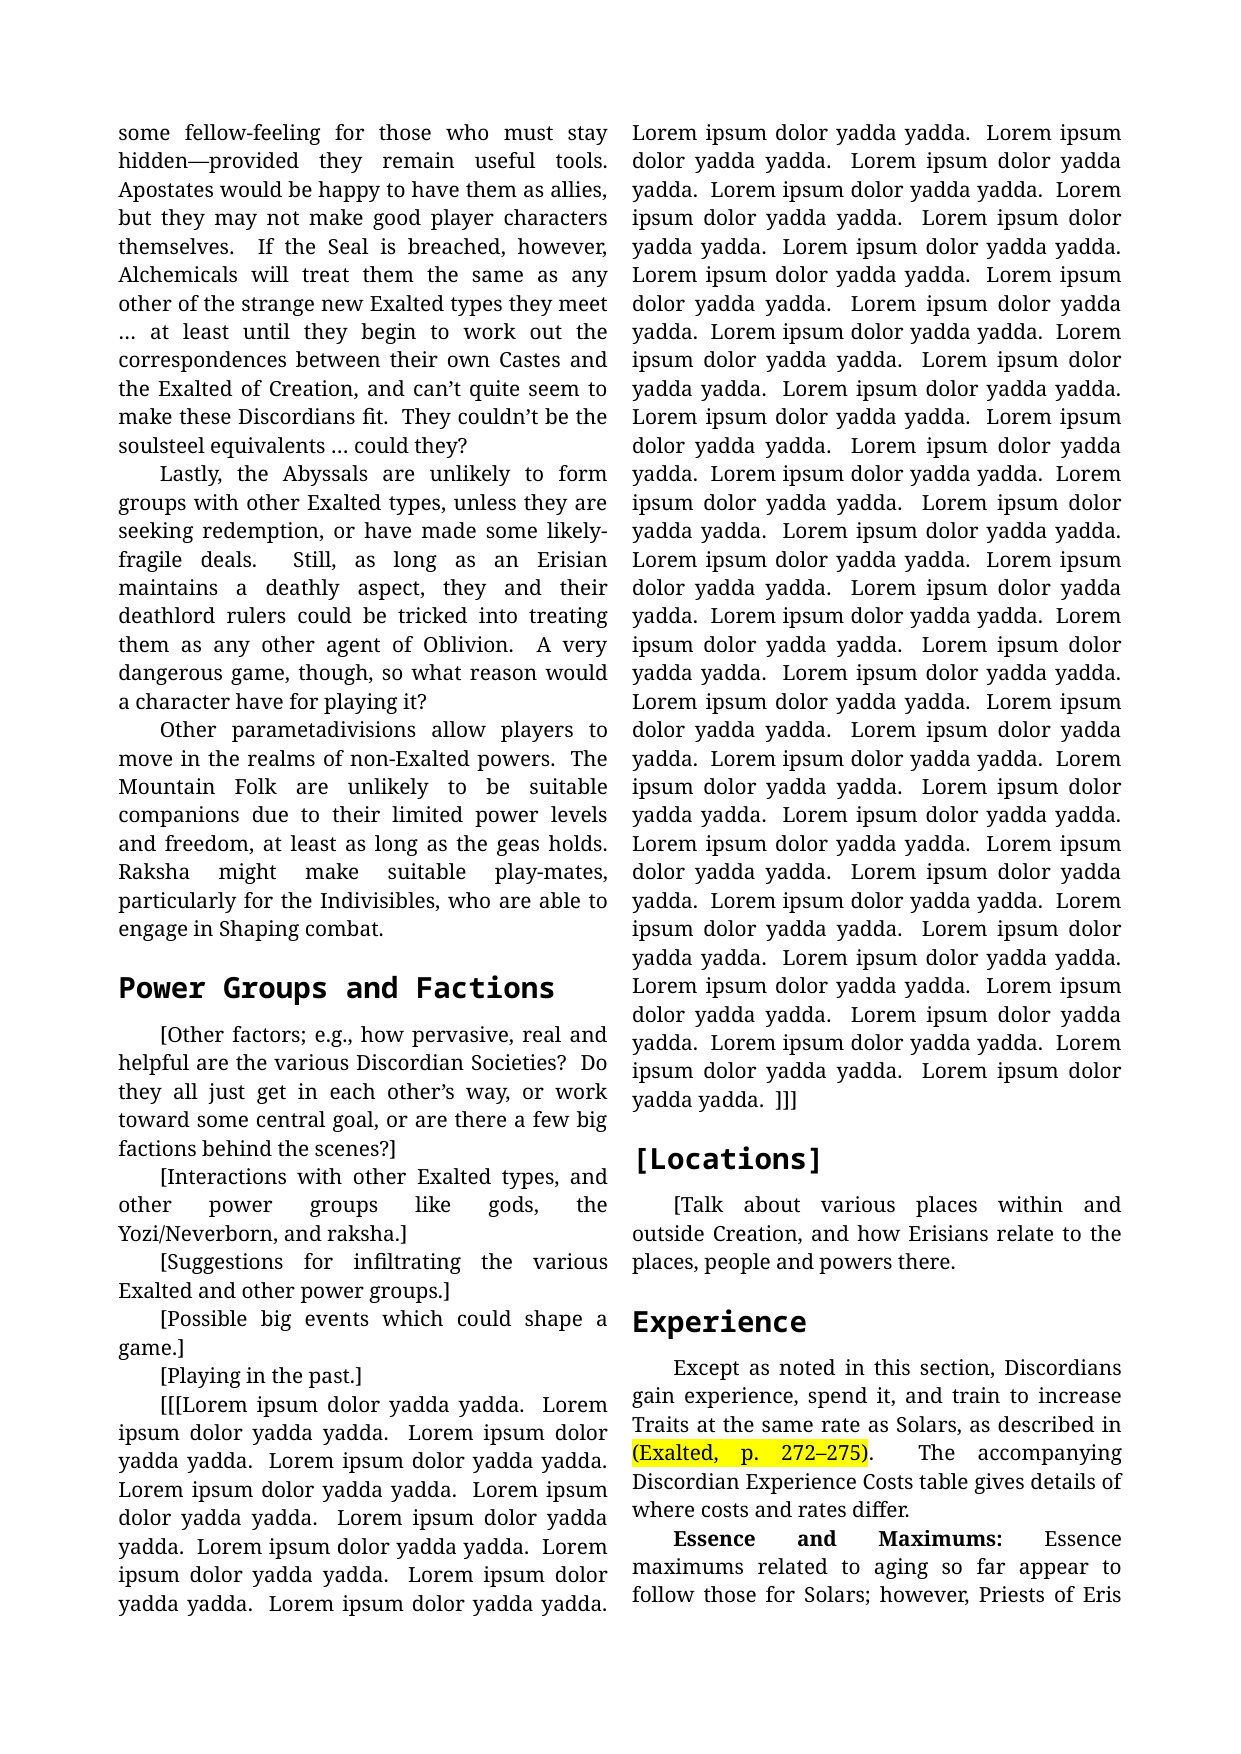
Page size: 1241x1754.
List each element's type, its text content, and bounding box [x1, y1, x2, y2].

subtitle [Locations] [632, 1138, 1122, 1178]
subtitle Experience [632, 1301, 1122, 1341]
text [Other factors; e.g., how pervasive, real and helpful are the various Discordian Societies? Do they all just get in each other’s way, or work toward some central goal, or are there a few big factions behind the scenes?] [118, 1020, 608, 1162]
text [Interactions with other Exalted types, and other power groups like gods, the Yozi/Neverborn, and raksha.] [118, 1162, 608, 1247]
text Essence and Maximums: Essence maximums related to aging so far appear to follow those for Solars; however, Priests of Eris [632, 1524, 1122, 1609]
text [[[Lorem ipsum dolor yadda yadda. Lorem ipsum dolor yadda yadda. Lorem ipsum dolor yadda yadda. Lorem ipsum dolor yadda yadda. Lorem ipsum dolor yadda yadda. Lorem ipsum dolor yadda yadda. Lorem ipsum dolor yadda yadda. Lorem ipsum dolor yadda yadda. Lorem ipsum dolor yadda yadda. Lorem ipsum dolor yadda yadda. Lorem ipsum dolor yadda yadda. [118, 1390, 608, 1617]
text [Suggestions for infiltrating the various Exalted and other power groups.] [118, 1247, 608, 1304]
text Except as noted in this section, Discordians gain experience, spend it, and train to increase Traits at the same rate as Solars, as described in (Exalted, p. 272–275). The accompanying Discordian Experience Costs table gives details of where costs and rates differ. [632, 1353, 1122, 1524]
text some fellow-feeling for those who must stay hidden—provided they remain useful tools. Apostates would be happy to have them as allies, but they may not make good player characters themselves. If the Seal is breached, however, Alchemicals will treat them the same as any other of the strange new Exalted types they meet … at least until they begin to work out the correspondences between their own Castes and the Exalted of Creation, and can’t quite seem to make these Discordians fit. They couldn’t be the soulsteel equivalents … could they? [118, 118, 608, 459]
text Lastly, the Abyssals are unlikely to form groups with other Exalted types, unless they are seeking redemption, or have made some likely-fragile deals. Still, as long as an Erisian maintains a deathly aspect, they and their deathlord rulers could be tricked into treating them as any other agent of Oblivion. A very dangerous game, though, so what reason would a character have for playing it? [118, 459, 608, 715]
text [Talk about various places within and outside Creation, and how Erisians relate to the places, people and powers there. [632, 1191, 1122, 1276]
text Other parametadivisions allow players to move in the realms of non-Exalted powers. The Mountain Folk are unlikely to be suitable companions due to their limited power levels and freedom, at least as long as the geas holds. Raksha might make suitable play-mates, particularly for the Indivisibles, who are able to engage in Shaping combat. [118, 715, 608, 943]
text [Possible big events which could shape a game.] [118, 1304, 608, 1361]
text Lorem ipsum dolor yadda yadda. Lorem ipsum dolor yadda yadda. Lorem ipsum dolor yadda yadda. Lorem ipsum dolor yadda yadda. Lorem ipsum dolor yadda yadda. Lorem ipsum dolor yadda yadda. Lorem ipsum dolor yadda yadda. Lorem ipsum dolor yadda yadda. Lorem ipsum dolor yadda yadda. Lorem ipsum dolor yadda yadda. Lorem ipsum dolor yadda yadda. Lorem ipsum dolor yadda yadda. Lorem ipsum dolor yadda yadda. Lorem ipsum dolor yadda yadda. Lorem ipsum dolor yadda yadda. Lorem ipsum dolor yadda yadda. Lorem ipsum dolor yadda yadda. Lorem ipsum dolor yadda yadda. Lorem ipsum dolor yadda yadda. Lorem ipsum dolor yadda yadda. Lorem ipsum dolor yadda yadda. Lorem ipsum dolor yadda yadda. Lorem ipsum dolor yadda yadda. Lorem ipsum dolor yadda yadda. Lorem ipsum dolor yadda yadda. Lorem ipsum dolor yadda yadda. Lorem ipsum dolor yadda yadda. Lorem ipsum dolor yadda yadda. Lorem ipsum dolor yadda yadda. Lorem ipsum dolor yadda yadda. Lorem ipsum dolor yadda yadda. Lorem ipsum dolor yadda yadda. Lorem ipsum dolor yadda yadda. Lorem ipsum dolor yadda yadda. Lorem ipsum dolor yadda yadda. Lorem ipsum dolor yadda yadda. Lorem ipsum dolor yadda yadda. Lorem ipsum dolor yadda yadda. Lorem ipsum dolor yadda yadda. Lorem ipsum dolor yadda yadda. Lorem ipsum dolor yadda yadda. Lorem ipsum dolor yadda yadda. Lorem ipsum dolor yadda yadda. Lorem ipsum dolor yadda yadda. Lorem ipsum dolor yadda yadda. Lorem ipsum dolor yadda yadda. Lorem ipsum dolor yadda yadda. Lorem ipsum dolor yadda yadda. ]]] [632, 118, 1122, 1113]
text [Playing in the past.] [118, 1361, 608, 1390]
subtitle Power Groups and Factions [118, 968, 608, 1007]
